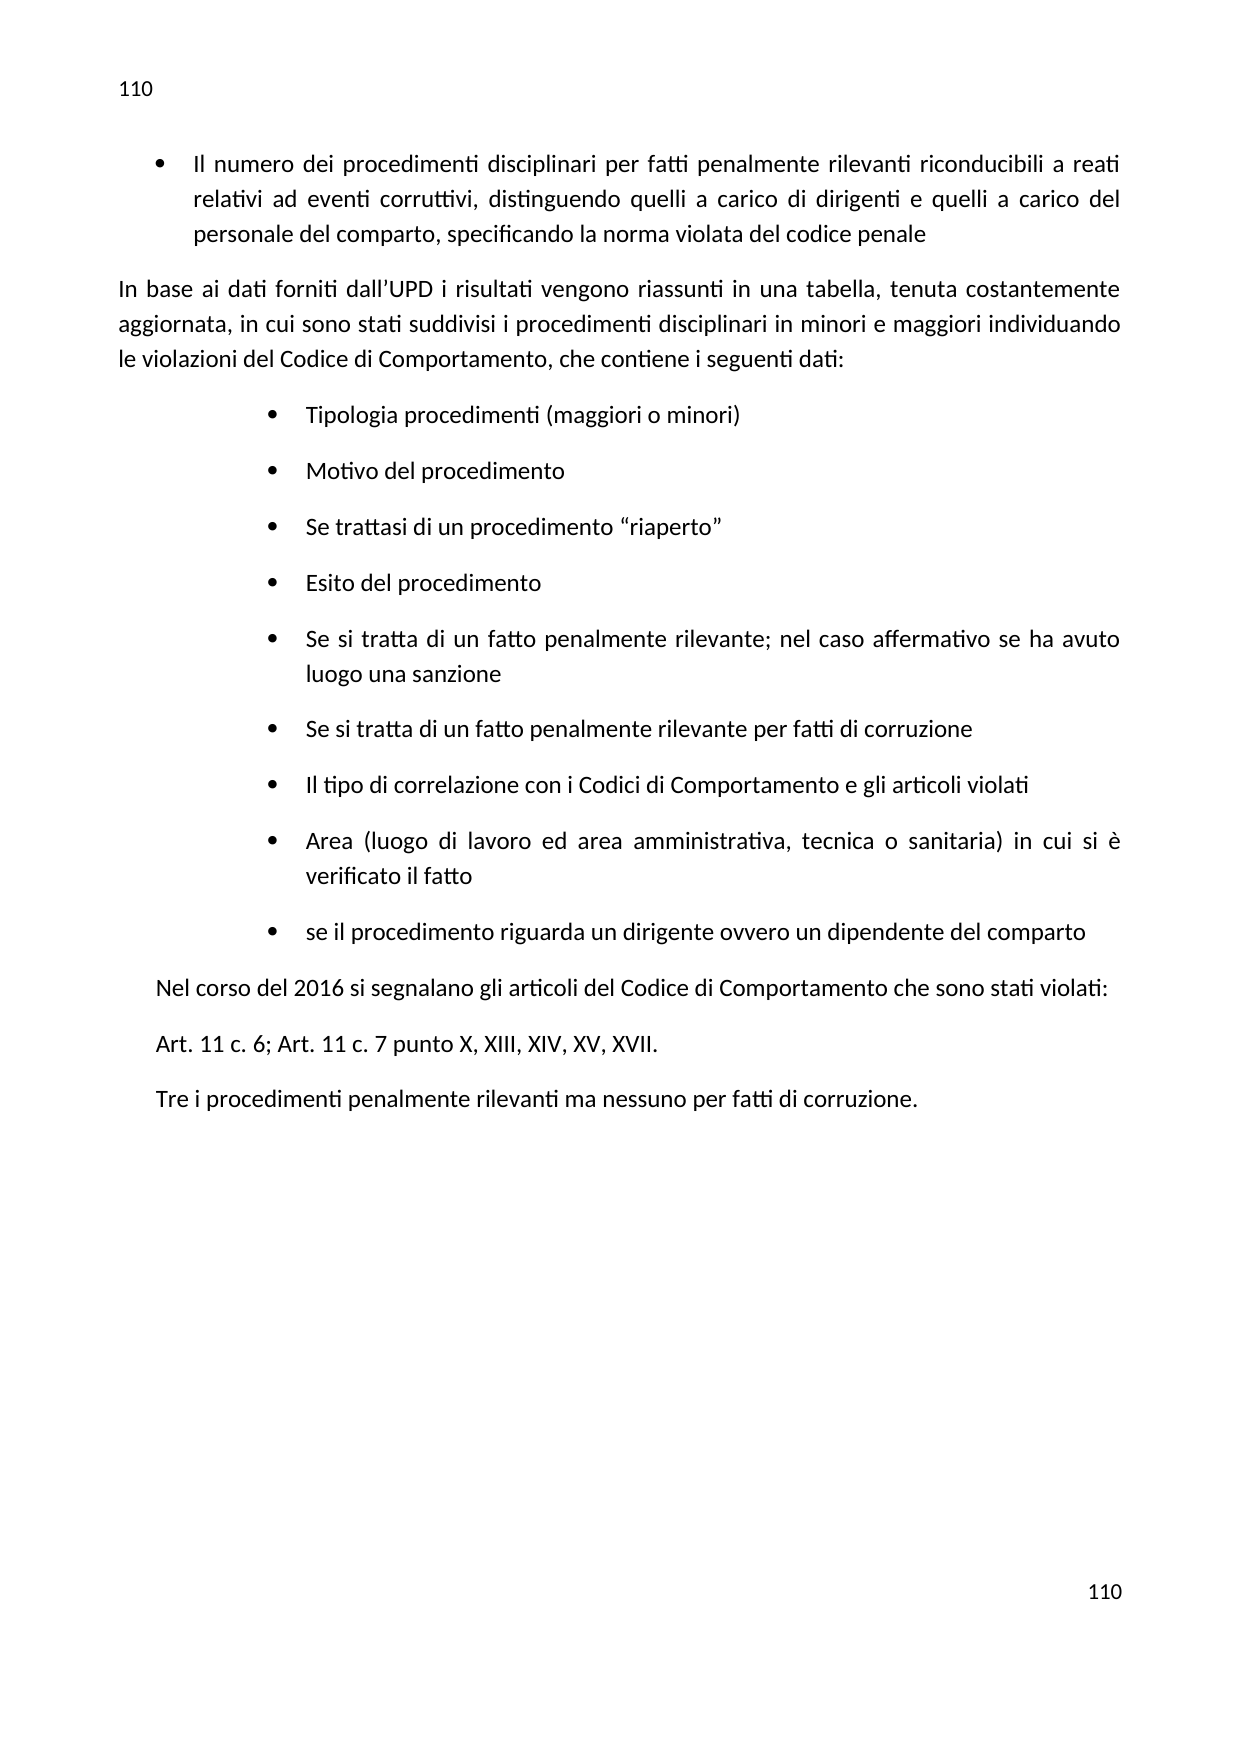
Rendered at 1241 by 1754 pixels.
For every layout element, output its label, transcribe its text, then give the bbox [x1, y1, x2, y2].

list Il numero dei procedimenti disciplinari per fatti penalmente rilevanti riconducibili a reati relativi ad eventi corruttivi, distinguendo quelli a carico di dirigenti e quelli a carico del personale del comparto, specificando la norma violata del codice penale [156, 148, 1122, 248]
list se il procedimento riguarda un dirigente ovvero un dipendente del comparto [268, 916, 1122, 947]
list Se si tratta di un fatto penalmente rilevante per fatti di corruzione [268, 713, 1122, 744]
text Nel corso del 2016 si segnalano gli articoli del Codice di Comportamento che sono stati violati: [156, 972, 1122, 1002]
list Se si tratta di un fatto penalmente rilevante; nel caso affermativo se ha avuto luogo una sanzione [268, 623, 1122, 688]
text In base ai dati forniti dall’UPD i risultati vengono riassunti in una tabella, tenuta costantemente aggiornata, in cui sono stati suddivisi i procedimenti disciplinari in minori e maggiori individuando le violazioni del Codice di Comportamento, che contiene i seguenti dati: [118, 273, 1122, 374]
list Motivo del procedimento [268, 455, 1122, 486]
list Esito del procedimento [268, 567, 1122, 597]
list Se trattasi di un procedimento “riaperto” [268, 511, 1122, 542]
list Area (luogo di lavoro ed area amministrativa, tecnica o sanitaria) in cui si è verificato il fatto [268, 825, 1122, 891]
text Tre i procedimenti penalmente rilevanti ma nessuno per fatti di corruzione. [156, 1083, 1122, 1114]
text Art. 11 c. 6; Art. 11 c. 7 punto X, XIII, XIV, XV, XVII. [156, 1028, 1122, 1058]
list Il tipo di correlazione con i Codici di Comportamento e gli articoli violati [268, 769, 1122, 800]
list Tipologia procedimenti (maggiori o minori) [268, 399, 1122, 430]
